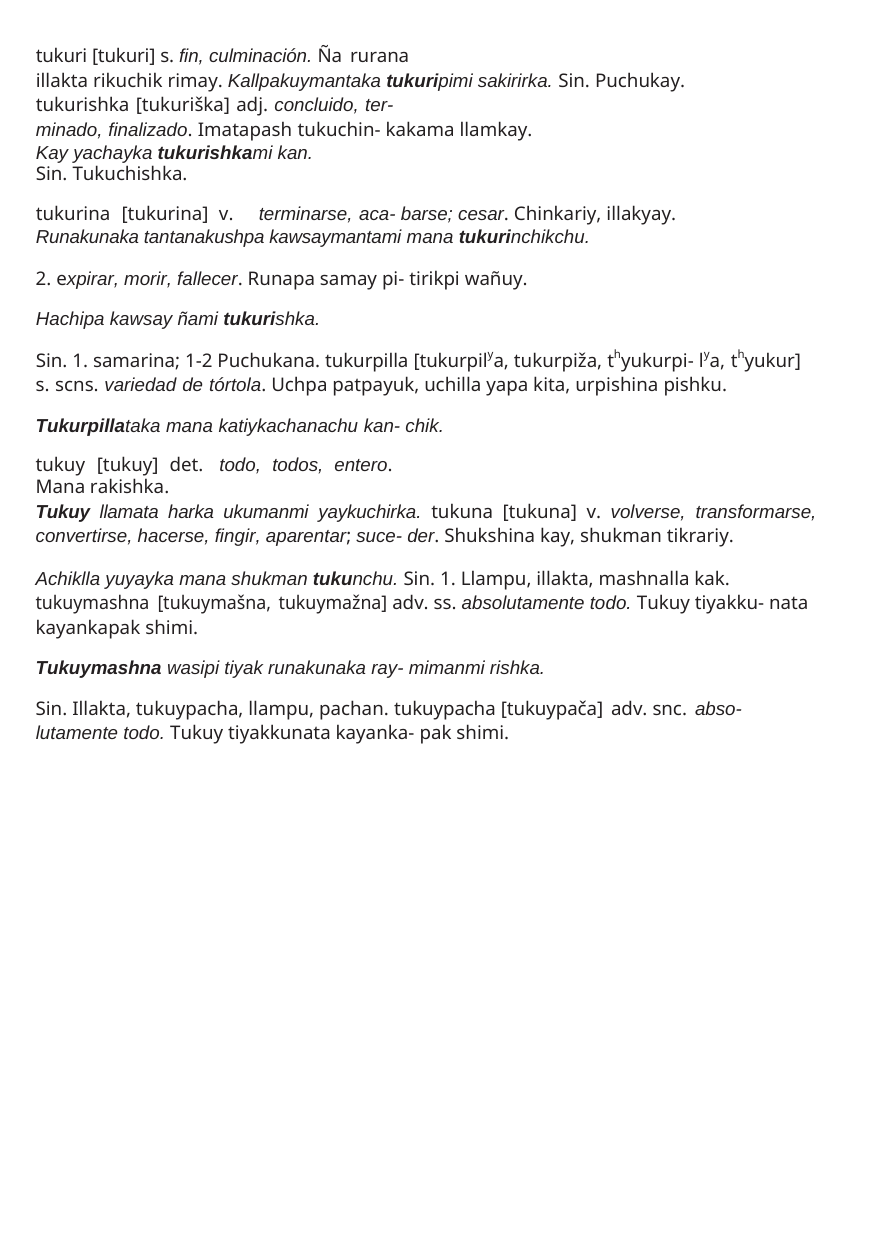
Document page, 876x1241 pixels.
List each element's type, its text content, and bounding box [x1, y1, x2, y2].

text Tukuymashna wasipi tiyak runakunaka ray- mimanmi rishka. [35, 657, 816, 679]
text Sin. Tukuchishka. [36, 164, 856, 184]
text tukurina [tukurina] v. terminarse, aca- barse; cesar. Chinkariy, illakyay. [36, 201, 816, 225]
text Sin. 1. samarina; 1-2 Puchukana. tukurpilla [tukurpilya, tukurpiža, thyukurpi- lya, thyukur] s. scns. variedad de tórtola. Uchpa patpayuk, uchilla yapa kita, urpishina pishku. [35, 347, 817, 397]
text tukuri [tukuri] s. fin, culminación. Ña rurana [36, 44, 856, 67]
text illakta rikuchik rimay. Kallpakuymantaka tukuripimi sakirirka. Sin. Puchukay. [36, 67, 775, 92]
text Kay yachayka tukurishkami kan. [36, 142, 856, 163]
text tukuy [tukuy] det. todo, todos, entero. [35, 453, 856, 476]
text Sin. Illakta, tukuypacha, llampu, pachan. tukuypacha [tukuypača] adv. snc. abso- lutamente todo. Tukuy tiyakkunata kayanka- pak shimi. [35, 696, 818, 745]
text Tukuy llamata harka ukumanmi yaykuchirka. tukuna [tukuna] v. volverse, transformarse, convertirse, hacerse, fingir, aparentar; suce- der. Shukshina kay, shukman tikrariy. [35, 499, 816, 547]
text Achiklla yuyayka mana shukman tukunchu. Sin. 1. Llampu, illakta, mashnalla kak. tukuymashna [tukuymašna, tukuymažna] adv. ss. absolutamente todo. Tukuy tiyakku- nata kayankapak shimi. [35, 565, 817, 640]
text tukurishka [tukuriška] adj. concluido, ter- [36, 93, 856, 116]
text minado, finalizado. Imatapash tukuchin- kakama llamkay. [36, 116, 818, 142]
text Mana rakishka. [35, 476, 856, 498]
text 2. expirar, morir, fallecer. Runapa samay pi- tirikpi wañuy. [35, 265, 818, 290]
text Tukurpillataka mana katiykachanachu kan- chik. [35, 415, 818, 436]
text Hachipa kawsay ñami tukurishka. [36, 308, 856, 329]
text Runakunaka tantanakushpa kawsaymantami mana tukurinchikchu. [36, 226, 856, 248]
